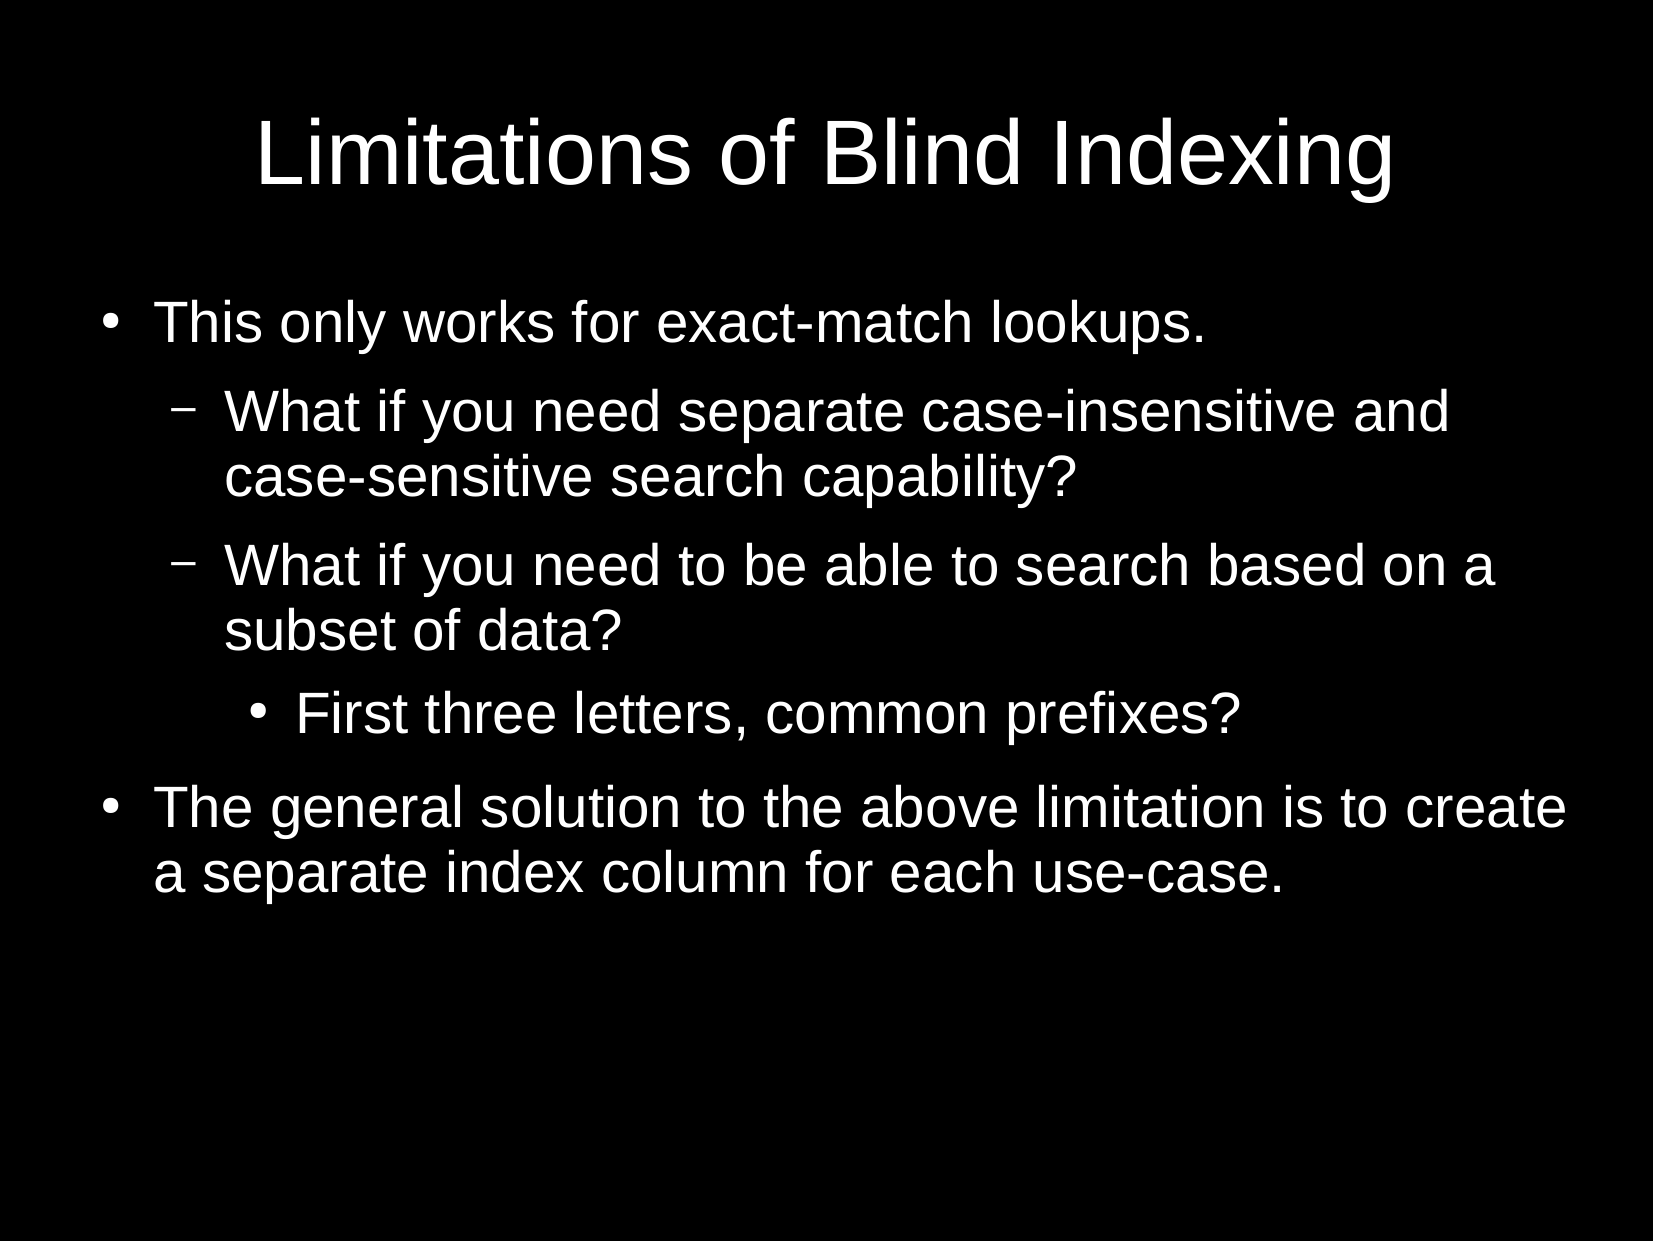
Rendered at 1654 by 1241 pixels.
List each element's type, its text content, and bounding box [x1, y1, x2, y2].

list This only works for exact-match lookups. What if you need separate case-insensitive and case-sensitive search capability? What if you need to be able to search based on a subset of data? First three letters, common prefixes? The general solution to the above limitation is to create a separate index column for each use-case. [82, 290, 1571, 1171]
title Limitations of Blind Indexing [82, 49, 1571, 257]
